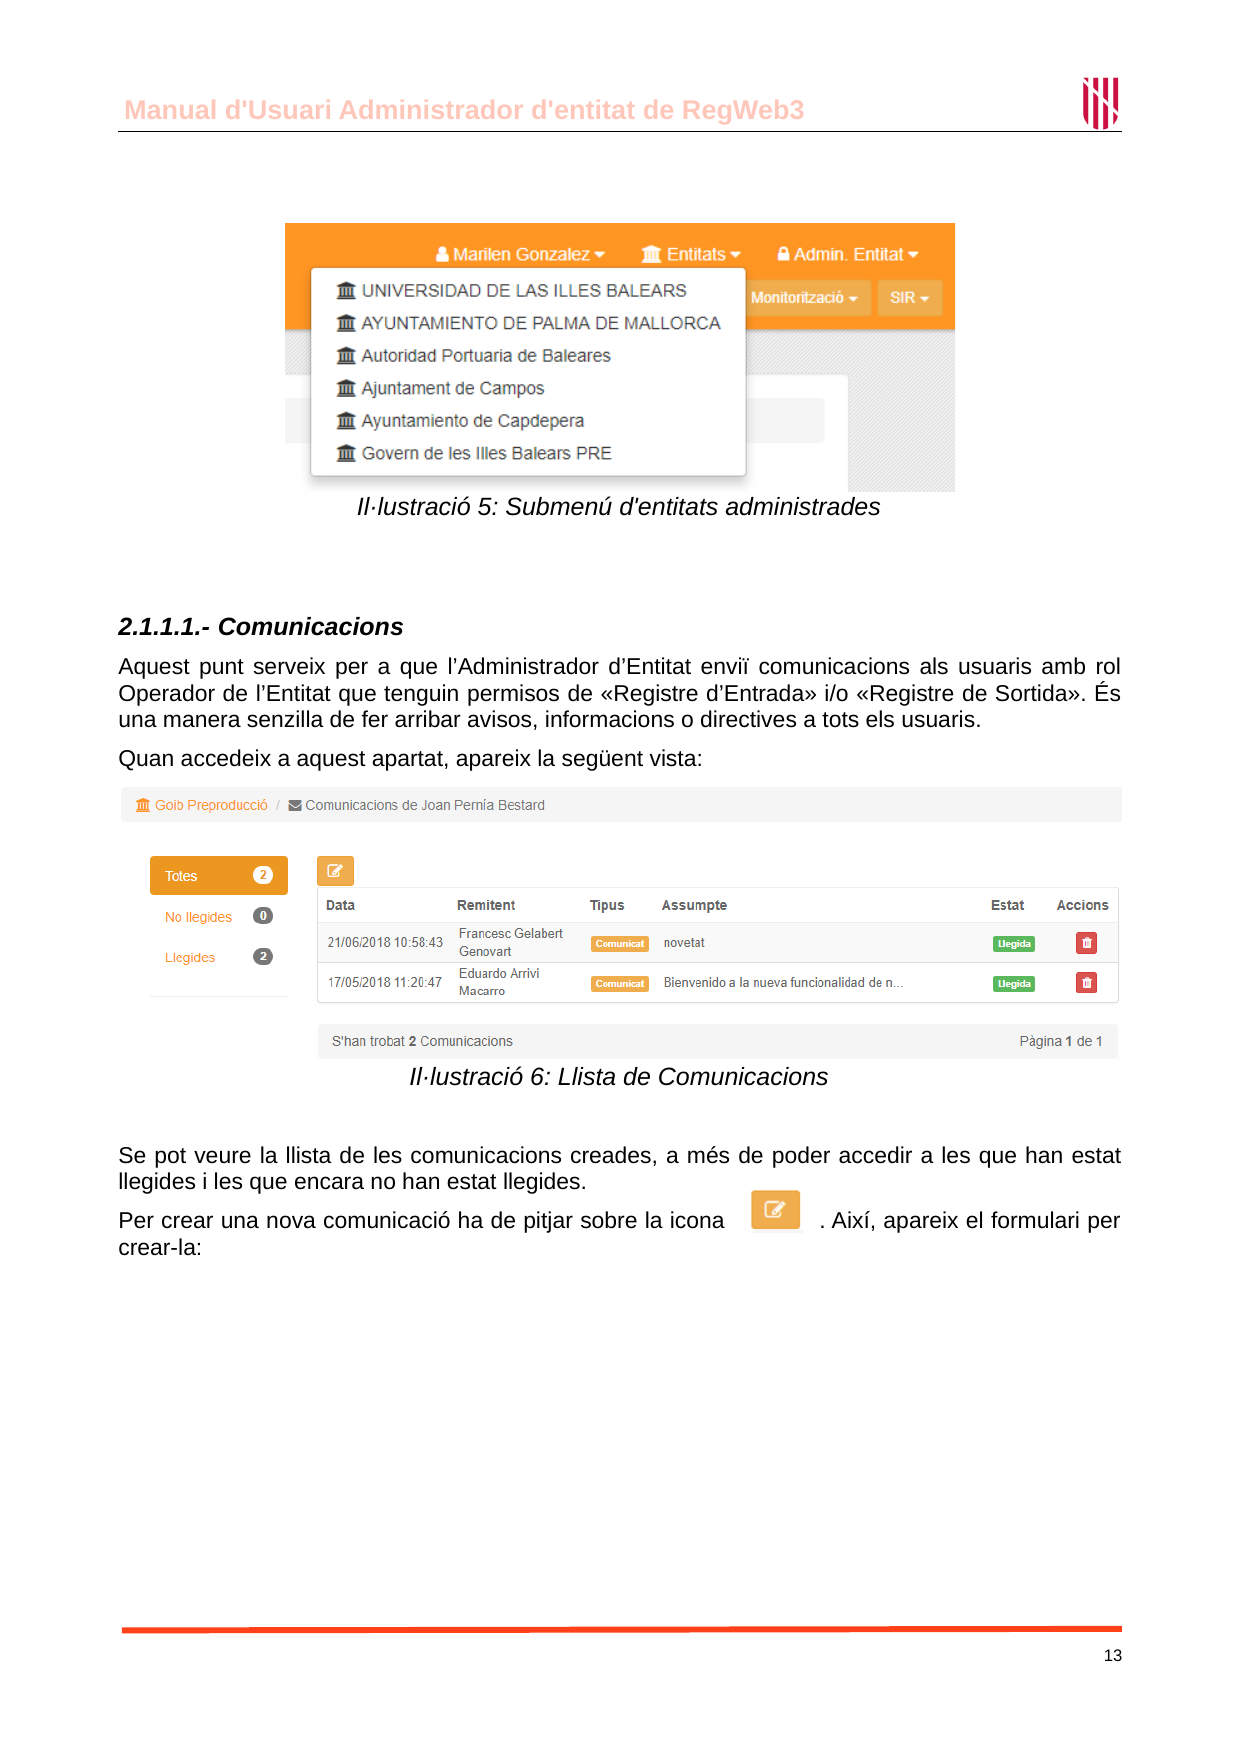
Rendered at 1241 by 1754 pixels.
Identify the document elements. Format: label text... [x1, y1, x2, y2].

subtitle Comunicacions [118, 612, 1122, 641]
text Quan accedeix a aquest apartat, apareix la següent vista: [118, 745, 1122, 771]
text Il·lustració 5: Submenú d'entitats administrades [118, 492, 1122, 521]
picture [118, 783, 1123, 1062]
text Se pot veure la llista de les comunicacions creades, a més de poder accedir a les que han estat llegides i les que encara no han estat llegides. [118, 1142, 1122, 1195]
text Il·lustració 6: Llista de Comunicacions [118, 1062, 1122, 1091]
picture [285, 223, 956, 492]
picture [749, 1188, 804, 1233]
text Aquest punt serveix per a que l’Administrador d’Entitat enviï comunicacions als usuaris amb rol Operador de l’Entitat que tenguin permisos de «Registre d’Entrada» i/o «Registre de Sortida». És una manera senzilla de fer arribar avisos, informacions o directives a tots els usuaris. [118, 653, 1122, 732]
text Per crear una nova comunicació ha de pitjar sobre la icona . Així, apareix el formulari per crear-la: [118, 1207, 1122, 1260]
picture [1080, 76, 1121, 131]
